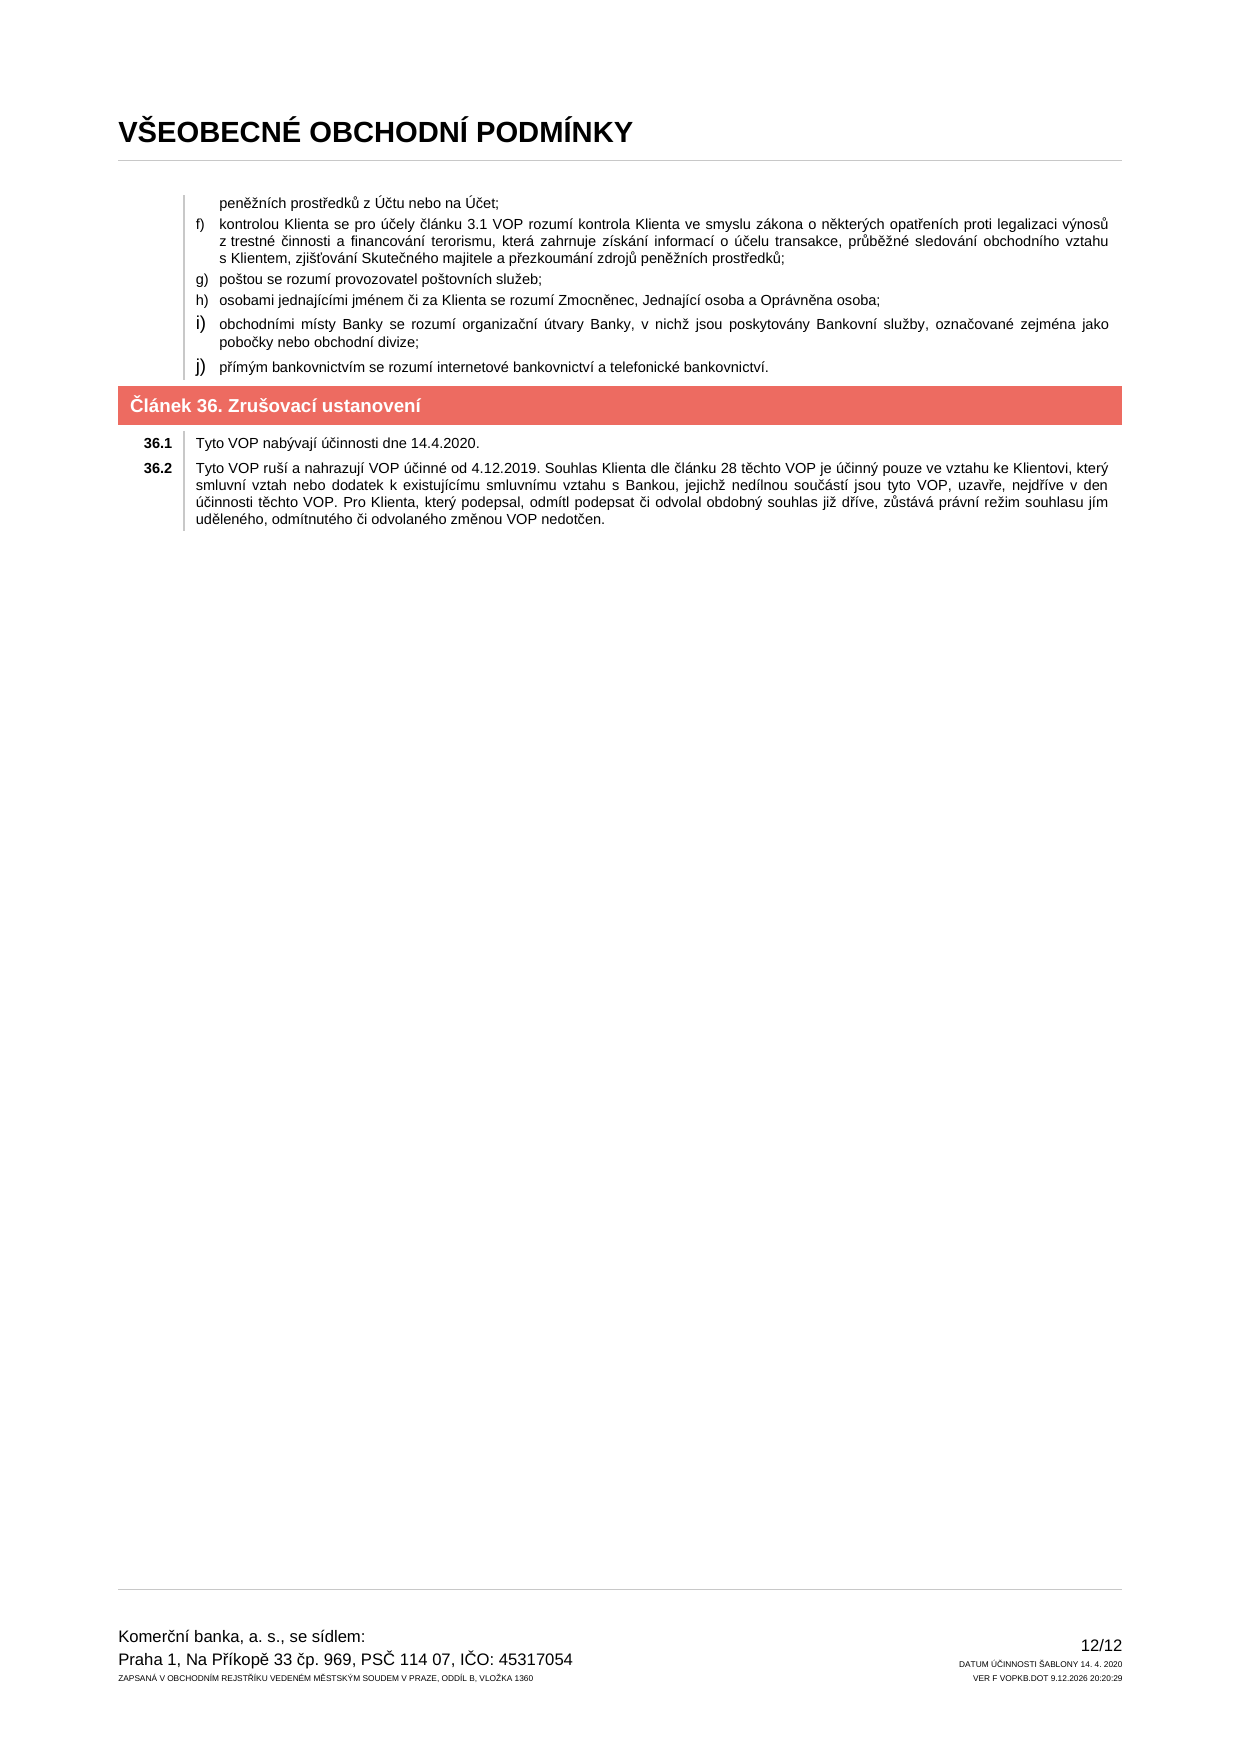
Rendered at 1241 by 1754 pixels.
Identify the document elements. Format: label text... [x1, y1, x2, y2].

table_cell [118, 195, 183, 380]
table_cell Článek 36. Zrušovací ustanovení [118, 386, 1122, 425]
table_cell peněžních prostředků z Účtu nebo na Účet; kontrolou Klienta se pro účely článku 3.1 VOP rozumí kontrola Klienta ve smyslu zákona o některých opatřeních proti legalizaci výnosů z trestné činnosti a financování terorismu, která zahrnuje získání informací o účelu transakce, průběžné sledování obchodního vztahu s Klientem, zjišťování Skutečného majitele a přezkoumání zdrojů peněžních prostředků; poštou se rozumí provozovatel poštovních služeb; osobami jednajícími jménem či za Klienta se rozumí Zmocněnec, Jednající osoba a Oprávněna osoba; obchodními místy Banky se rozumí organizační útvary Banky, v nichž jsou poskytovány Bankovní služby, označované zejména jako pobočky nebo obchodní divize; přímým bankovnictvím se rozumí internetové bankovnictví a telefonické bankovnictví. [185, 195, 1122, 380]
table_cell [118, 425, 1122, 431]
table_cell Tyto VOP nabývají účinnosti dne 14.4.2020. [185, 431, 1122, 456]
table_cell 36.1 [118, 431, 183, 456]
table_cell 36.2 [118, 456, 183, 531]
table_cell Tyto VOP ruší a nahrazují VOP účinné od 4.12.2019. Souhlas Klienta dle článku 28 těchto VOP je účinný pouze ve vztahu ke Klientovi, který smluvní vztah nebo dodatek k existujícímu smluvnímu vztahu s Bankou, jejichž nedílnou součástí jsou tyto VOP, uzavře, nejdříve v den účinnosti těchto VOP. Pro Klienta, který podepsal, odmítl podepsat či odvolal obdobný souhlas již dříve, zůstává právní režim souhlasu jím uděleného, odmítnutého či odvolaného změnou VOP nedotčen. [185, 456, 1122, 531]
table_cell [118, 531, 1122, 548]
table_cell [118, 380, 1122, 386]
